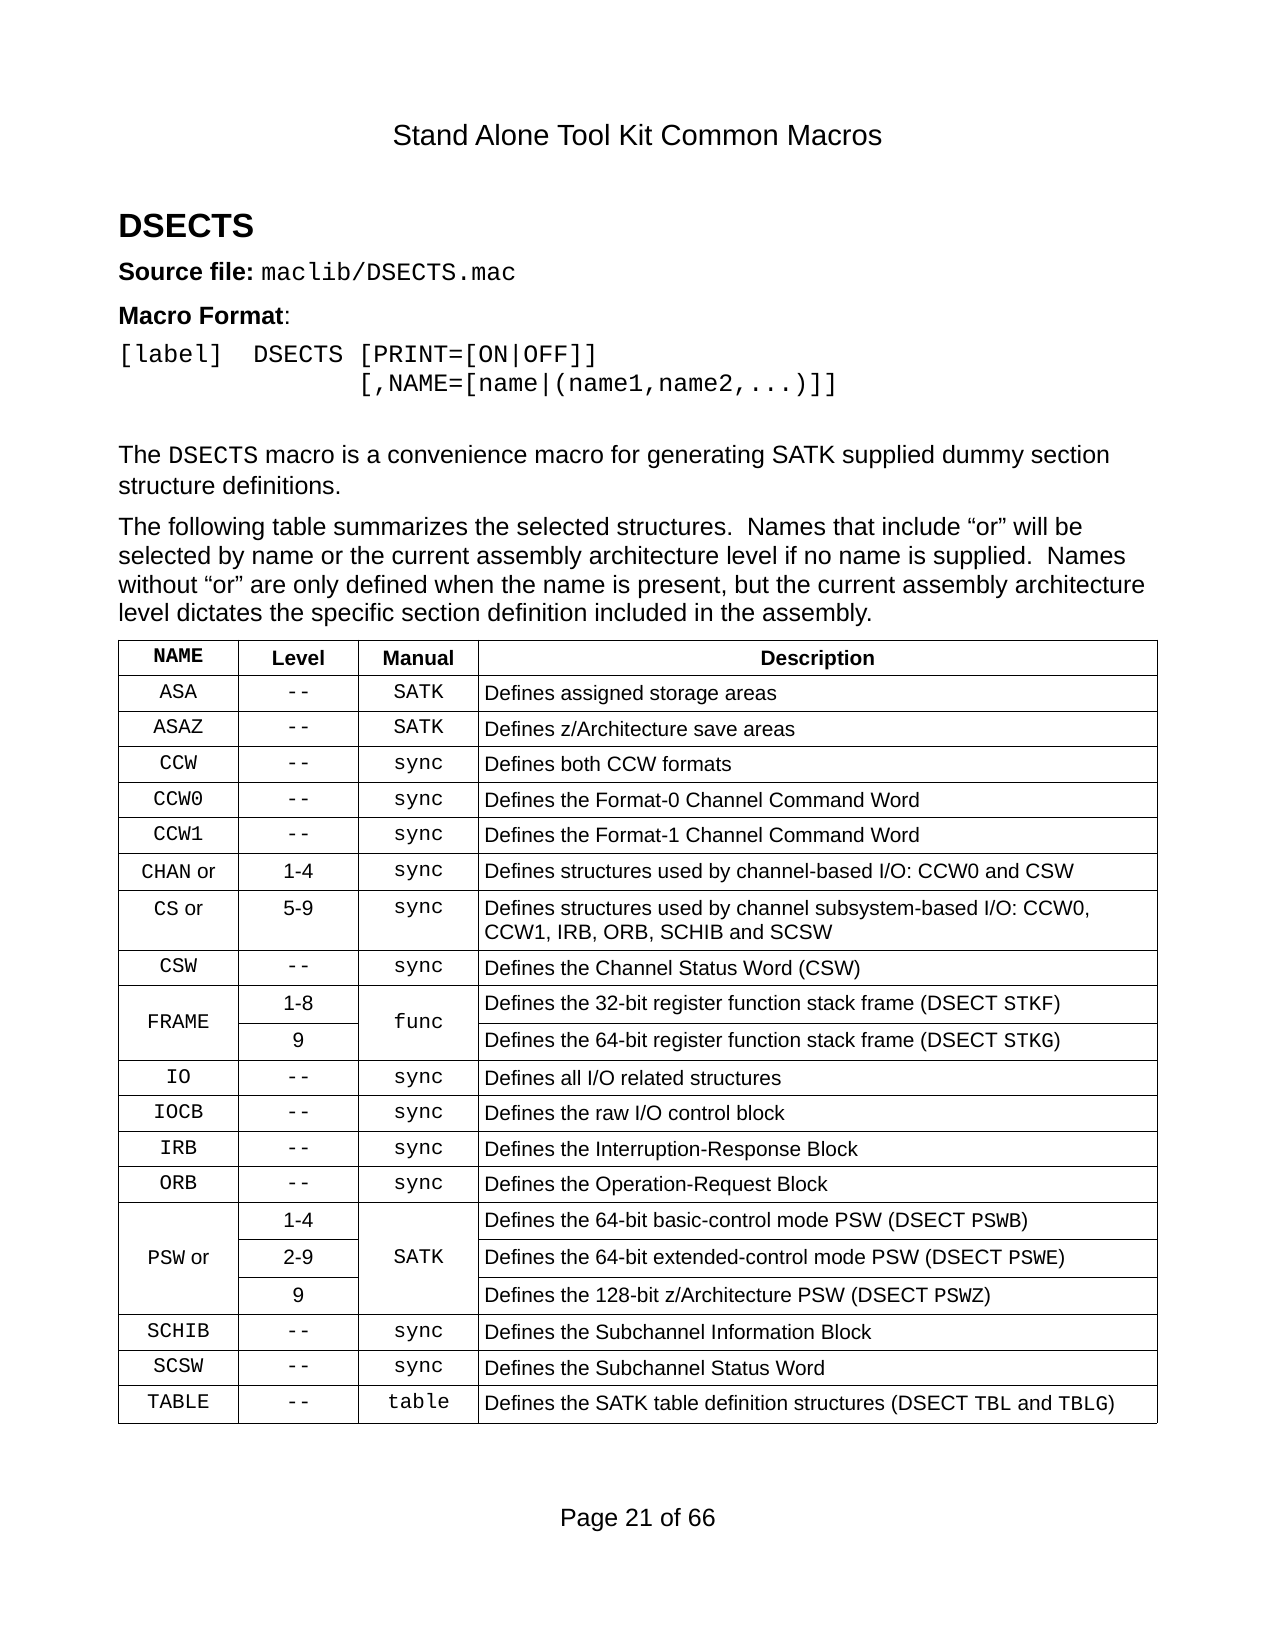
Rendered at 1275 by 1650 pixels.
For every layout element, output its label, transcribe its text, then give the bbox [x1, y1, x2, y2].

table_cell -- [239, 747, 358, 782]
table_header Level [239, 641, 358, 675]
table_cell 1-4 [239, 1203, 358, 1239]
table_cell Defines the Channel Status Word (CSW) [479, 951, 1157, 985]
table_cell IO [119, 1061, 238, 1095]
table_cell Defines structures used by channel-based I/O: CCW0 and CSW [479, 854, 1157, 890]
table_cell -- [239, 1132, 358, 1166]
table_header NAME [119, 641, 238, 675]
table_cell Defines the Subchannel Information Block [479, 1315, 1157, 1350]
table_cell sync [359, 783, 478, 817]
table_cell SCSW [119, 1351, 238, 1385]
table_cell IRB [119, 1132, 238, 1166]
table_cell ORB [119, 1167, 238, 1202]
table_cell 9 [239, 1024, 358, 1060]
table_cell sync [359, 747, 478, 782]
table_cell table [359, 1386, 478, 1423]
text [label] DSECTS [PRINT=[ON|OFF]] [118, 342, 1157, 370]
table_cell Defines the Interruption-Response Block [479, 1132, 1157, 1166]
text Macro Format: [118, 301, 1157, 329]
text The DSECTS macro is a convenience macro for generating SATK supplied dummy section structure definitions. [118, 440, 1157, 499]
table_cell sync [359, 1167, 478, 1202]
table_cell 1-8 [239, 986, 358, 1022]
text [,NAME=[name|(name1,name2,...)]] [118, 370, 1157, 399]
table_cell CS or [119, 891, 238, 949]
table_cell Defines all I/O related structures [479, 1061, 1157, 1095]
table_cell -- [239, 1061, 358, 1095]
table_cell -- [239, 676, 358, 711]
table_cell 5-9 [239, 891, 358, 949]
table_cell CHAN or [119, 854, 238, 890]
table_cell func [359, 986, 478, 1060]
table_cell Defines structures used by channel subsystem-based I/O: CCW0, CCW1, IRB, ORB, SCHIB and SCSW [479, 891, 1157, 949]
table_cell Defines the Format-0 Channel Command Word [479, 783, 1157, 817]
table_cell Defines the raw I/O control block [479, 1096, 1157, 1131]
table_cell IOCB [119, 1096, 238, 1131]
table_cell Defines assigned storage areas [479, 676, 1157, 711]
table_cell TABLE [119, 1386, 238, 1423]
table_cell SATK [359, 676, 478, 711]
table_cell 1-4 [239, 854, 358, 890]
table_cell Defines the 32-bit register function stack frame (DSECT STKF) [479, 986, 1157, 1022]
table_header Description [479, 641, 1157, 675]
table_cell ASA [119, 676, 238, 711]
table_cell Defines the Subchannel Status Word [479, 1351, 1157, 1385]
table_cell -- [239, 951, 358, 985]
table_cell sync [359, 854, 478, 890]
table_cell CCW0 [119, 783, 238, 817]
table_cell sync [359, 1132, 478, 1166]
table_cell -- [239, 818, 358, 853]
text Source file: maclib/DSECTS.mac [118, 257, 1157, 288]
table_cell Defines the SATK table definition structures (DSECT TBL and TBLG) [479, 1386, 1157, 1423]
table_cell Defines z/Architecture save areas [479, 712, 1157, 746]
subtitle DSECTS [118, 206, 1157, 245]
table_cell -- [239, 1096, 358, 1131]
table_cell FRAME [119, 986, 238, 1060]
table_cell PSW or [119, 1203, 238, 1314]
table_cell SATK [359, 712, 478, 746]
table_cell CSW [119, 951, 238, 985]
table_cell -- [239, 783, 358, 817]
table_cell Defines the 128-bit z/Architecture PSW (DSECT PSWZ) [479, 1278, 1157, 1314]
text The following table summarizes the selected structures. Names that include “or” will be selected by name or the current assembly architecture level if no name is supplied. Names without “or” are only defined when the name is present, but the current assembly architecture level dictates the specific section definition included in the assembly. [118, 512, 1157, 627]
table_cell Defines the 64-bit basic-control mode PSW (DSECT PSWB) [479, 1203, 1157, 1239]
table_cell sync [359, 1061, 478, 1095]
table_cell -- [239, 1315, 358, 1350]
table_cell Defines both CCW formats [479, 747, 1157, 782]
table_cell CCW1 [119, 818, 238, 853]
table_header Manual [359, 641, 478, 675]
table_cell ASAZ [119, 712, 238, 746]
table_cell Defines the Format-1 Channel Command Word [479, 818, 1157, 853]
table_cell Defines the 64-bit extended-control mode PSW (DSECT PSWE) [479, 1240, 1157, 1277]
table_cell sync [359, 1096, 478, 1131]
table_cell sync [359, 891, 478, 949]
table_cell SATK [359, 1203, 478, 1314]
table_cell SCHIB [119, 1315, 238, 1350]
table_cell -- [239, 712, 358, 746]
table_cell -- [239, 1167, 358, 1202]
table_cell 2-9 [239, 1240, 358, 1277]
table_cell -- [239, 1386, 358, 1423]
table_cell Defines the 64-bit register function stack frame (DSECT STKG) [479, 1024, 1157, 1060]
table_cell sync [359, 1315, 478, 1350]
table_cell 9 [239, 1278, 358, 1314]
table_cell CCW [119, 747, 238, 782]
table_cell sync [359, 951, 478, 985]
table_cell sync [359, 1351, 478, 1385]
table_cell sync [359, 818, 478, 853]
table_cell Defines the Operation-Request Block [479, 1167, 1157, 1202]
table_cell -- [239, 1351, 358, 1385]
